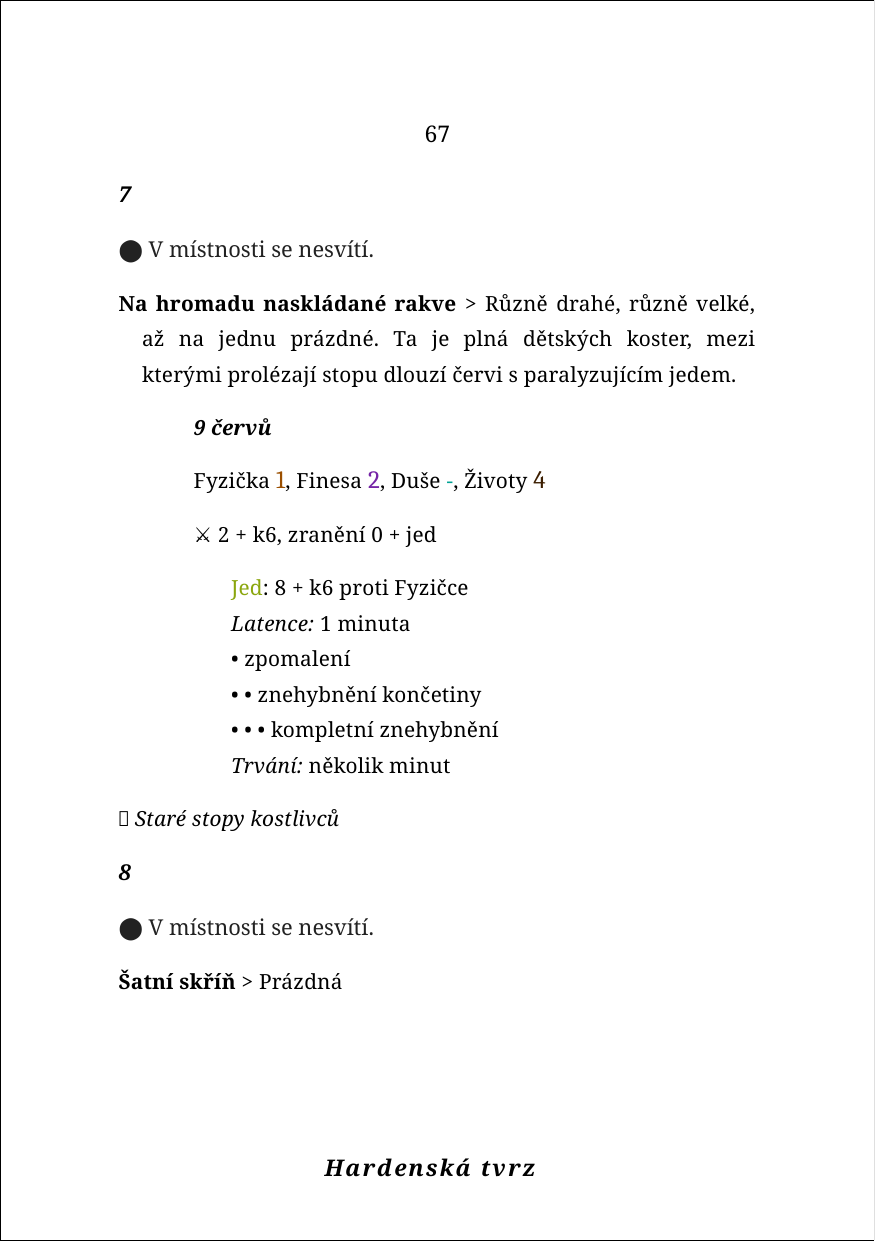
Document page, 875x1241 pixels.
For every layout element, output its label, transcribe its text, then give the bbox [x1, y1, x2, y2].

list Fyzička 1, Finesa 2, Duše -, Životy 4 [156, 466, 756, 495]
list 9 červů [156, 413, 756, 441]
text 8 [118, 857, 756, 887]
list • • • kompletní znehybnění [193, 715, 756, 744]
list • • znehybnění končetiny [193, 680, 756, 708]
text ⬤ V místnosti se nesvítí. [118, 912, 756, 942]
list • zpomalení [193, 644, 756, 673]
list Jed: 8 + k6 proti Fyzičce [193, 573, 756, 602]
list ⚔ 2 + k6, zranění 0 + jed [156, 520, 756, 548]
text ⬤ V místnosti se nesvítí. [118, 234, 756, 264]
text Na hromadu naskládané rakve > Různě drahé, různě velké, až na jednu prázdné. Ta je plná dětských koster, mezi kterými prolézají stopu dlouzí červi s paralyzujícím jedem. [118, 289, 756, 388]
list Trvání: několik minut [193, 751, 756, 779]
text 👣 Staré stopy kostlivců [118, 804, 756, 832]
text Šatní skříň > Prázdná [118, 967, 756, 995]
list Latence: 1 minuta [193, 609, 756, 637]
text 7 [118, 179, 756, 209]
